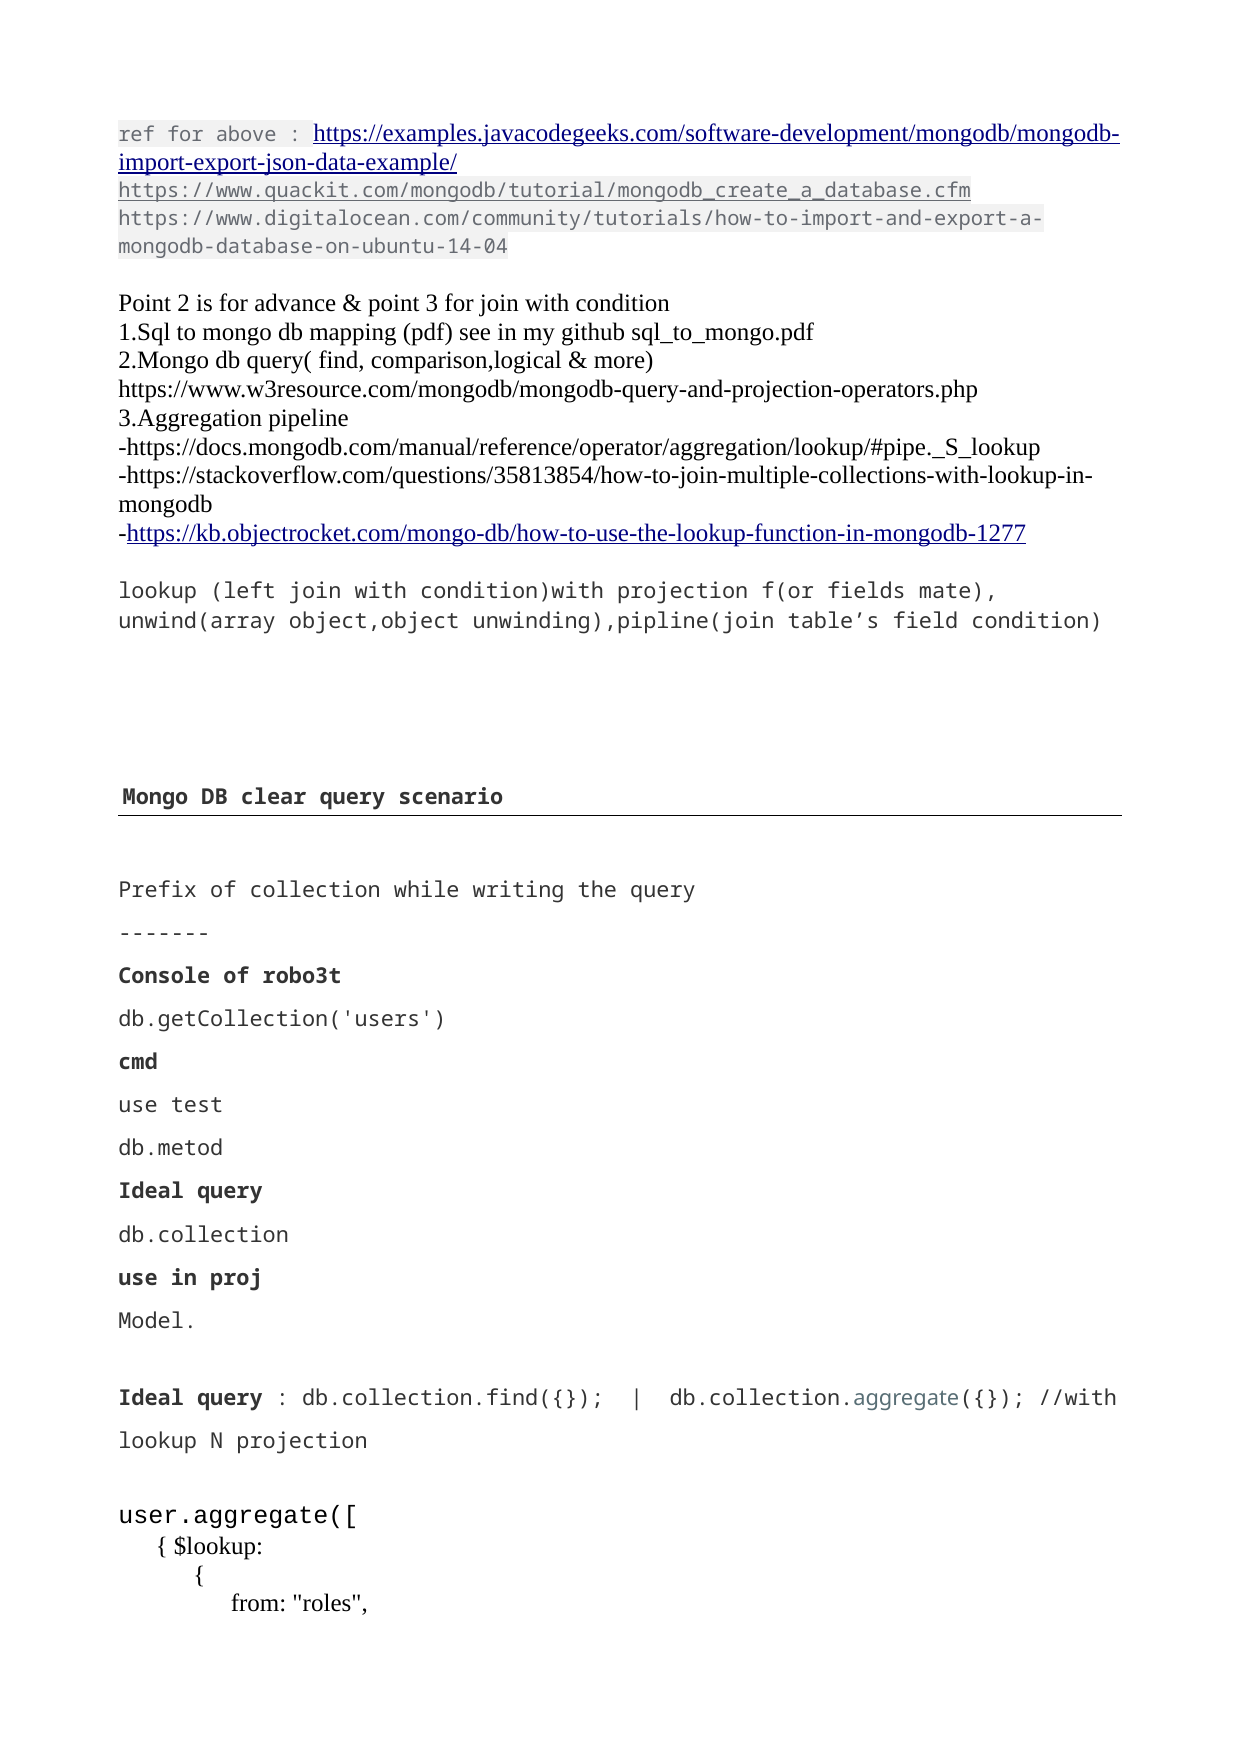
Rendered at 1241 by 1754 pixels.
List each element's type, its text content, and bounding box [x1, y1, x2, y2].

text 2.Mongo db query( find, comparison,logical & more) [118, 346, 1122, 374]
text { [118, 1560, 1122, 1588]
text https://www.w3resource.com/mongodb/mongodb-query-and-projection-operators.php [118, 374, 1122, 403]
text ------- [118, 917, 1122, 946]
text use test [118, 1089, 1122, 1119]
text lookup (left join with condition)with projection f(or fields mate), unwind(array object,object unwinding),pipline(join table’s field condition) [118, 576, 1122, 635]
text https://www.quackit.com/mongodb/tutorial/mongodb_create_a_database.cfm [118, 176, 1122, 204]
text Ideal query : db.collection.find({}); | db.collection.aggregate({}); //with lookup N projection [118, 1382, 1122, 1455]
text 3.Aggregation pipeline [118, 403, 1122, 432]
text 1.Sql to mongo db mapping (pdf) see in my github sql_to_mongo.pdf [118, 317, 1122, 346]
text -https://stackoverflow.com/questions/35813854/how-to-join-multiple-collections-with-lookup-in-mongodb [118, 461, 1122, 518]
text Mongo DB clear query scenario [118, 777, 1122, 815]
text Model. [118, 1305, 1122, 1334]
text Console of robo3t [118, 960, 1122, 989]
text user.aggregate([ [118, 1503, 1122, 1531]
text Prefix of collection while writing the query [118, 873, 1122, 903]
text https://www.digitalocean.com/community/tutorials/how-to-import-and-export-a-mongodb-database-on-ubuntu-14-04 [118, 204, 1122, 259]
text db.getCollection('users') [118, 1003, 1122, 1033]
text { $lookup: [118, 1531, 1122, 1560]
text from: "roles", [118, 1588, 1122, 1617]
text ref for above : https://examples.javacodegeeks.com/software-development/mongodb/mongodb-import-export-json-data-example/ [118, 118, 1122, 176]
text Ideal query [118, 1175, 1122, 1205]
text db.collection [118, 1218, 1122, 1248]
text -https://docs.mongodb.com/manual/reference/operator/aggregation/lookup/#pipe._S_lookup [118, 432, 1122, 461]
text db.metod [118, 1132, 1122, 1162]
text cmd [118, 1046, 1122, 1076]
text -https://kb.objectrocket.com/mongo-db/how-to-use-the-lookup-function-in-mongodb-1277 [118, 518, 1122, 547]
text Point 2 is for advance & point 3 for join with condition [118, 288, 1122, 317]
text use in proj [118, 1262, 1122, 1291]
